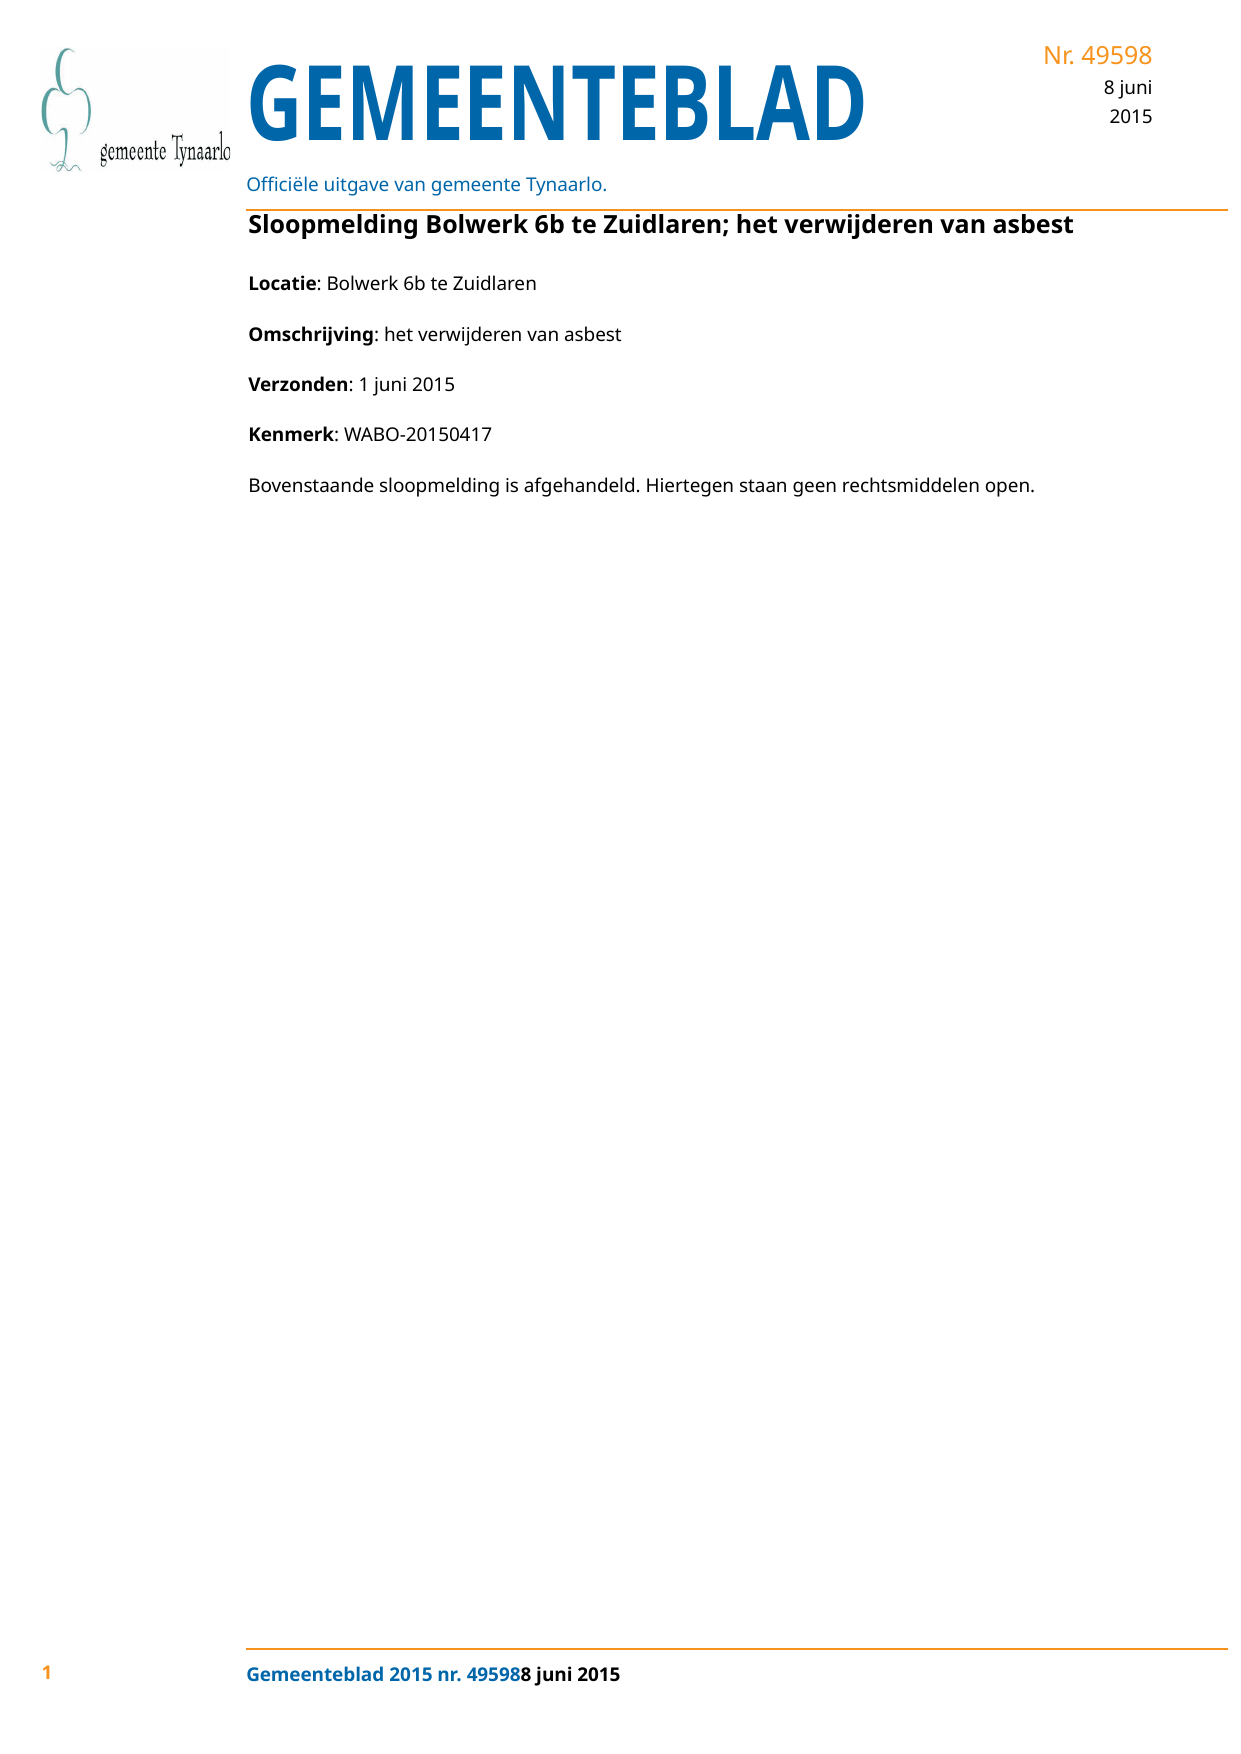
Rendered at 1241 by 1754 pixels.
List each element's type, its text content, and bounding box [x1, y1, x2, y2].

text Bovenstaande sloopmelding is afgehandeld. Hiertegen staan geen rechtsmiddelen open. [248, 472, 1152, 498]
text Sloopmelding Bolwerk 6b te Zuidlaren; het verwijderen van asbest [248, 211, 1152, 241]
text Omschrijving: het verwijderen van asbest [248, 321, 1152, 346]
text Verzonden: 1 juni 2015 [248, 371, 1152, 397]
picture [41, 47, 231, 172]
text Locatie: Bolwerk 6b te Zuidlaren [248, 270, 1152, 296]
text Kenmerk: WABO-20150417 [248, 422, 1152, 447]
